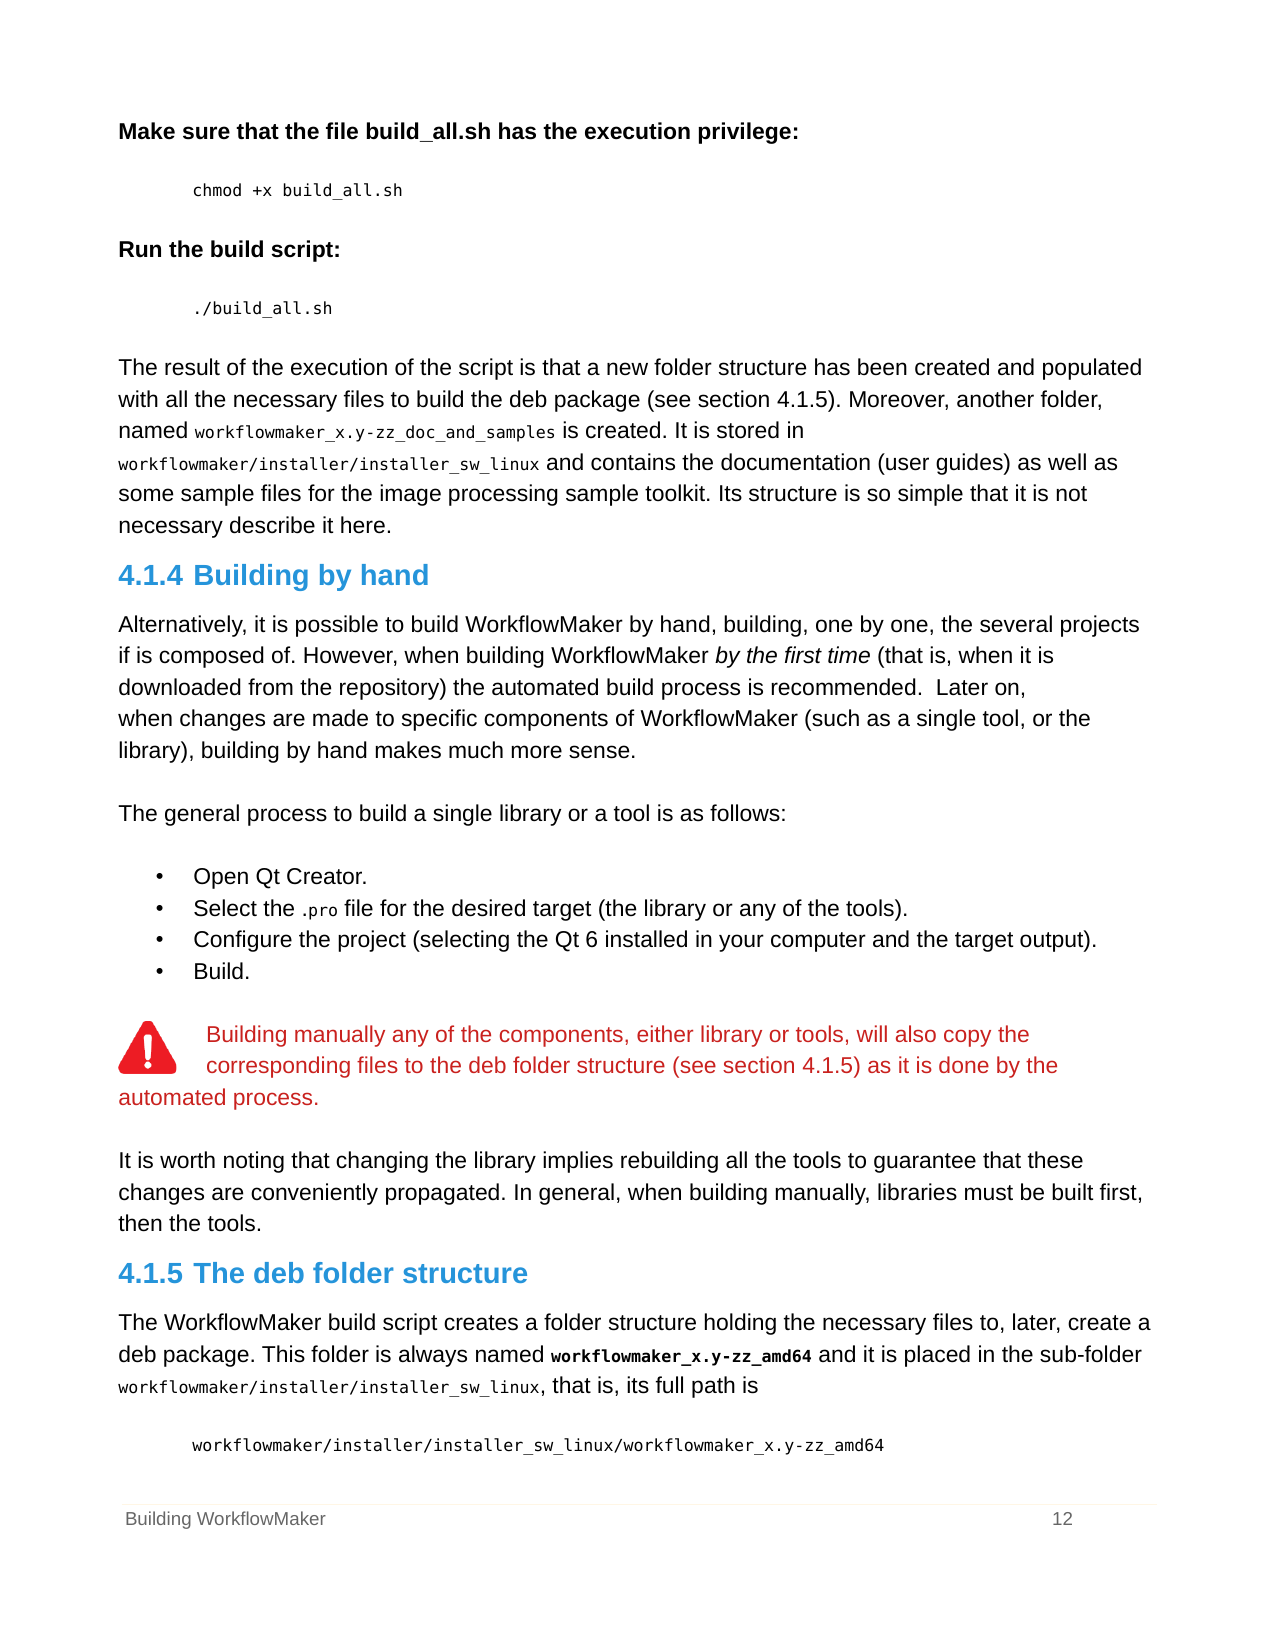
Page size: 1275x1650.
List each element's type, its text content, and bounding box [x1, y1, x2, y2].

list Configure the project (selecting the Qt 6 installed in your computer and the target output). [156, 926, 1157, 953]
text workflowmaker/installer/installer_sw_linux/workflowmaker_x.y-zz_amd64 [192, 1435, 1157, 1455]
text when changes are made to specific components of WorkflowMaker (such as a single tool, or the library), building by hand makes much more sense. [118, 705, 1157, 763]
text Run the build script: [118, 236, 1157, 262]
text It is worth noting that changing the library implies rebuilding all the tools to guarantee that these changes are conveniently propagated. In general, when building manually, libraries must be built first, then the tools. [118, 1147, 1157, 1237]
text ./build_all.sh [192, 299, 1157, 318]
text The result of the execution of the script is that a new folder structure has been created and populated with all the necessary files to build the deb package (see section 4.1.5). Moreover, another folder, named workflowmaker_x.y-zz_doc_and_samples is created. It is stored in workflowmaker/installer/installer_sw_linux and contains the documentation (user guides) as well as some sample files for the image processing sample toolkit. Its structure is so simple that it is not necessary describe it here. [118, 354, 1157, 538]
text Alternatively, it is possible to build WorkflowMaker by hand, building, one by one, the several projects if is composed of. However, when building WorkflowMaker by the first time (that is, when it is downloaded from the repository) the automated build process is recommended. Later on, [118, 611, 1157, 700]
text The WorkflowMaker build script creates a folder structure holding the necessary files to, later, create a deb package. This folder is always named workflowmaker_x.y-zz_amd64 and it is placed in the sub-folder workflowmaker/installer/installer_sw_linux, that is, its full path is [118, 1309, 1157, 1399]
list Build. [156, 958, 1157, 984]
text chmod +x build_all.sh [192, 181, 1157, 201]
subtitle The deb folder structure [118, 1256, 1157, 1290]
text Building manually any of the components, either library or tools, will also copy the corresponding files to the deb folder structure (see section 4.1.5) as it is done by the automated process. [118, 1021, 1157, 1110]
list Select the .pro file for the desired target (the library or any of the tools). [156, 895, 1157, 921]
text Make sure that the file build_all.sh has the execution privilege: [118, 118, 1157, 144]
picture [118, 1021, 177, 1074]
subtitle Building by hand [118, 558, 1157, 591]
list Open Qt Creator. [156, 863, 1157, 889]
text The general process to build a single library or a tool is as follows: [118, 800, 1157, 826]
